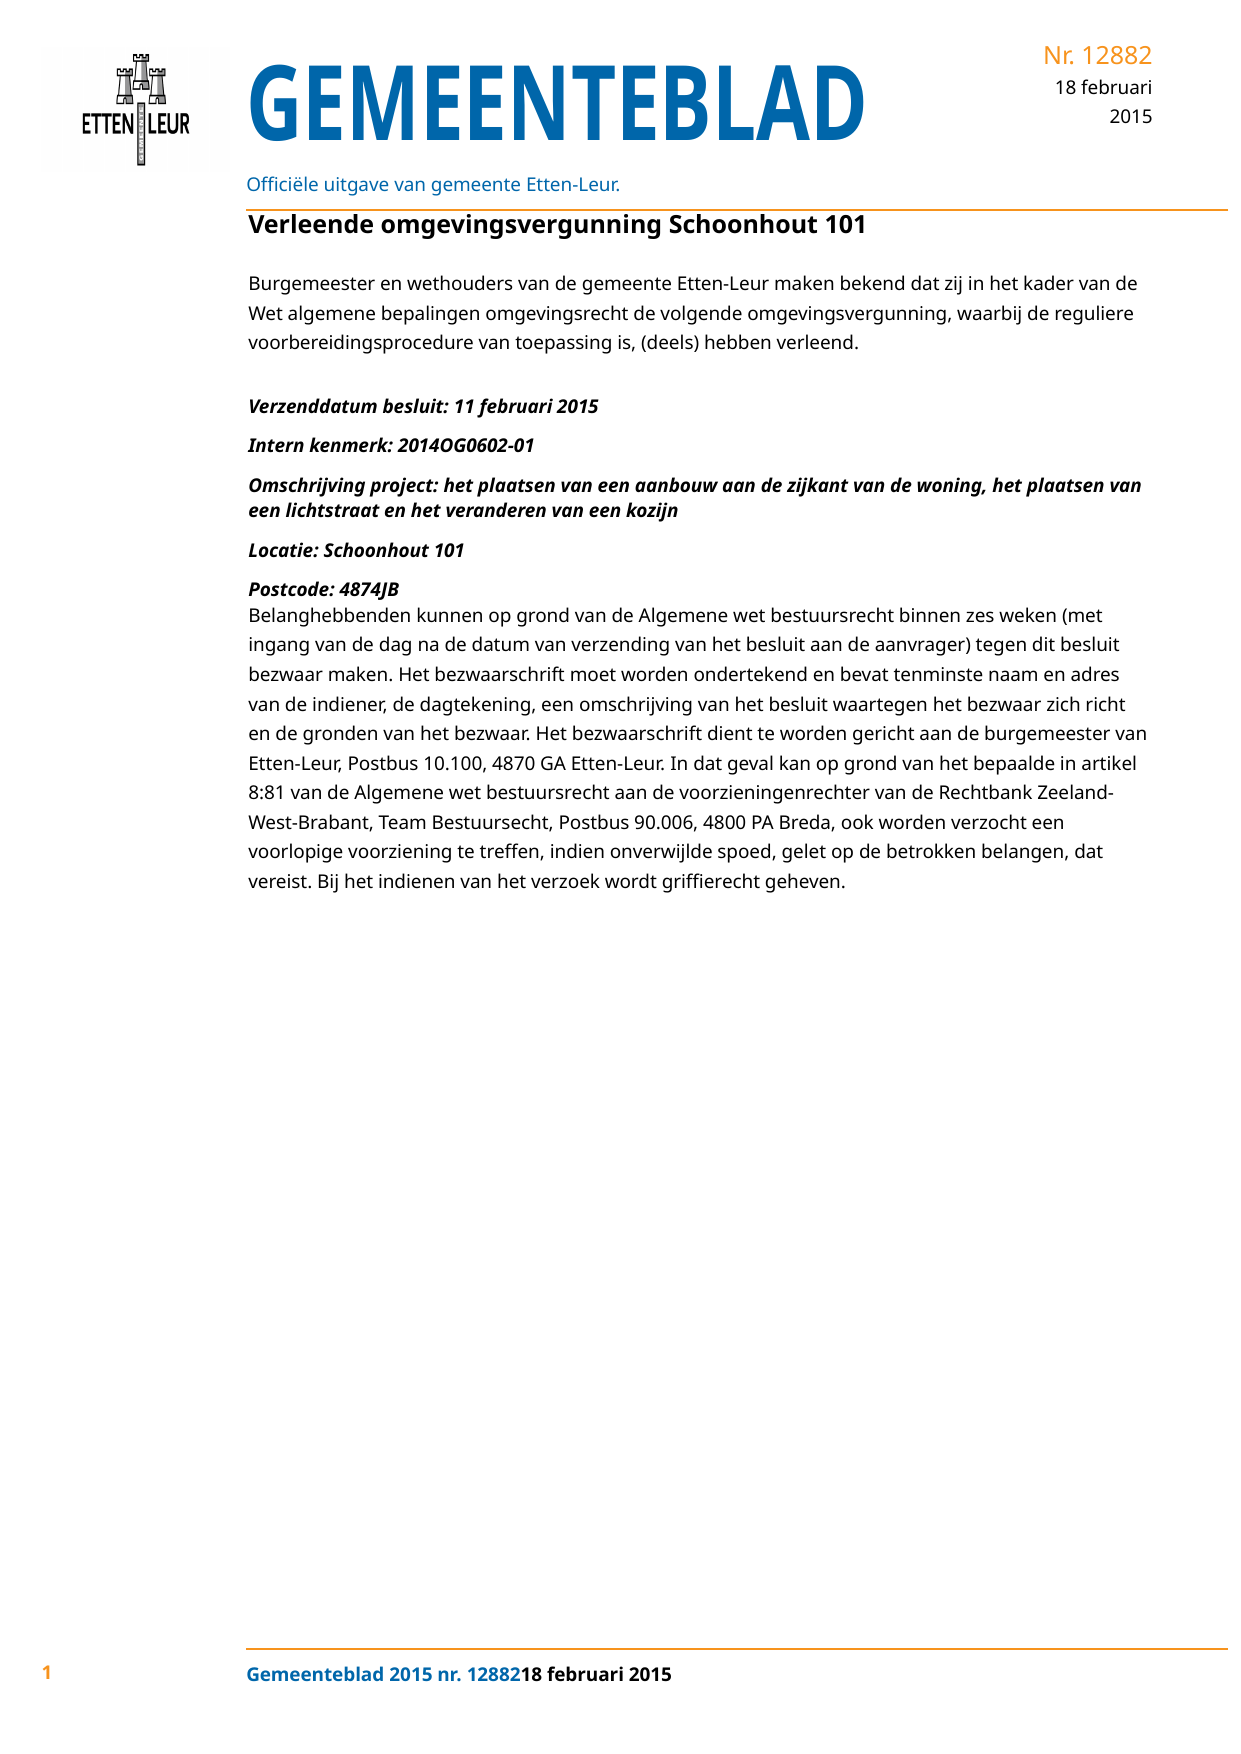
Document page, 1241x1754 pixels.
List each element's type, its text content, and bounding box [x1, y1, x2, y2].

picture [41, 47, 231, 172]
text Omschrijving project: het plaatsen van een aanbouw aan de zijkant van de woning, het plaatsen van een lichtstraat en het veranderen van een kozijn [248, 472, 1152, 523]
text Burgemeester en wethouders van de gemeente Etten-Leur maken bekend dat zij in het kader van de Wet algemene bepalingen omgevingsrecht de volgende omgevingsvergunning, waarbij de reguliere voorbereidingsprocedure van toepassing is, (deels) hebben verleend. [248, 270, 1152, 355]
text Postcode: 4874JB [248, 576, 1152, 602]
text Belanghebbenden kunnen op grond van de Algemene wet bestuursrecht binnen zes weken (met ingang van de dag na de datum van verzending van het besluit aan de aanvrager) tegen dit besluit bezwaar maken. Het bezwaarschrift moet worden ondertekend en bevat tenminste naam en adres van de indiener, de dagtekening, een omschrijving van het besluit waartegen het bezwaar zich richt en de gronden van het bezwaar. Het bezwaarschrift dient te worden gericht aan de burgemeester van Etten-Leur, Postbus 10.100, 4870 GA Etten-Leur. In dat geval kan op grond van het bepaalde in artikel 8:81 van de Algemene wet bestuursrecht aan de voorzieningenrechter van de Rechtbank Zeeland-West-Brabant, Team Bestuursecht, Postbus 90.006, 4800 PA Breda, ook worden verzocht een voorlopige voorziening te treffen, indien onverwijlde spoed, gelet op de betrokken belangen, dat vereist. Bij het indienen van het verzoek wordt griffierecht geheven. [248, 602, 1152, 894]
text Locatie: Schoonhout 101 [248, 537, 1152, 563]
text Intern kenmerk: 2014OG0602-01 [248, 433, 1152, 458]
text Verleende omgevingsvergunning Schoonhout 101 [248, 211, 1152, 241]
text Verzenddatum besluit: 11 februari 2015 [248, 393, 1152, 419]
